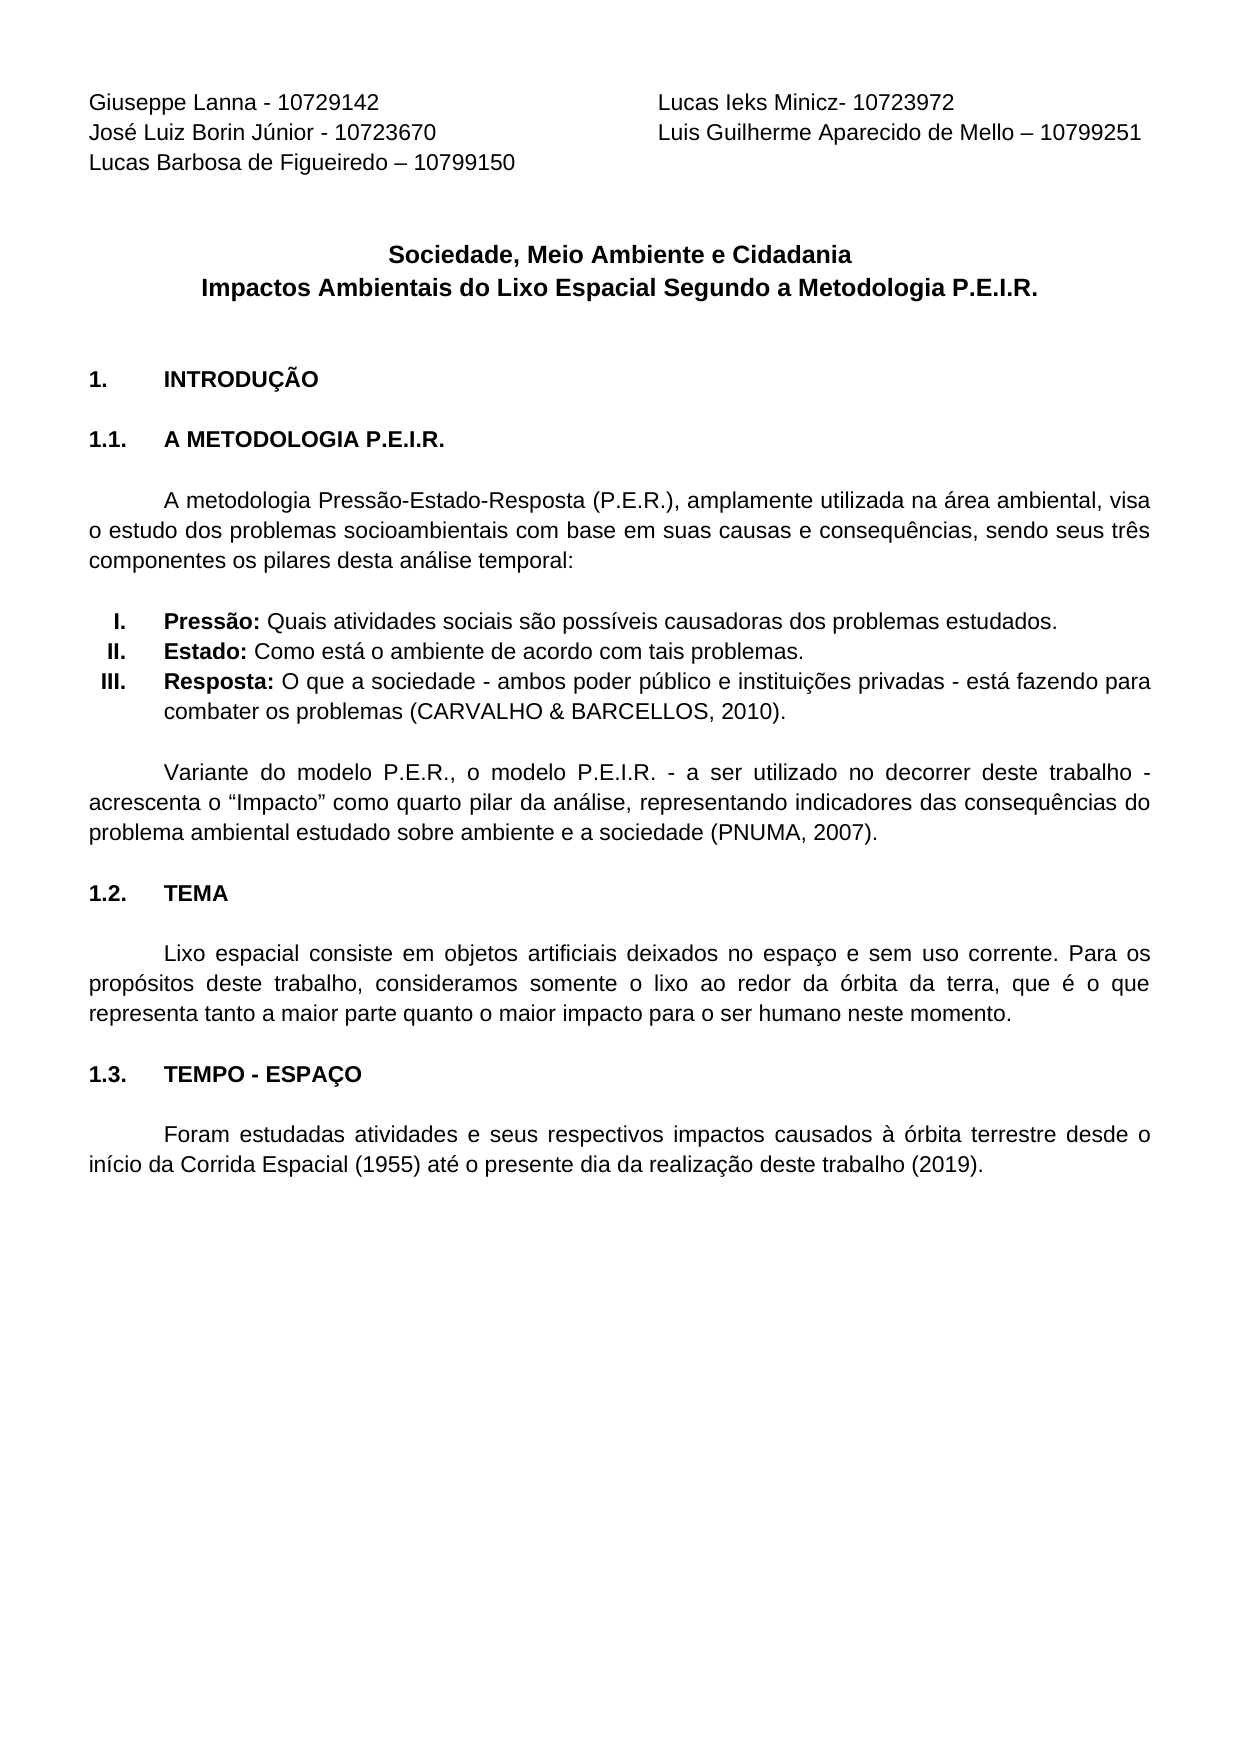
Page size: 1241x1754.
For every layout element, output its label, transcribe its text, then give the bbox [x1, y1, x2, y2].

text Lucas Ieks Minicz- 10723972 [658, 88, 1152, 115]
text 1.1. A METODOLOGIA P.E.I.R. [88, 426, 1152, 453]
list Estado: Como está o ambiente de acordo com tais problemas. [126, 638, 1152, 664]
list Resposta: O que a sociedade - ambos poder público e instituições privadas - está fazendo para combater os problemas (CARVALHO & BARCELLOS, 2010). [126, 668, 1152, 725]
text Sociedade, Meio Ambiente e Cidadania [88, 239, 1152, 268]
text Variante do modelo P.E.R., o modelo P.E.I.R. - a ser utilizado no decorrer deste trabalho - acrescenta o “Impacto” como quarto pilar da análise, representando indicadores das consequências do problema ambiental estudado sobre ambiente e a sociedade (PNUMA, 2007). [88, 759, 1152, 846]
text Impactos Ambientais do Lixo Espacial Segundo a Metodologia P.E.I.R. [88, 273, 1152, 301]
text Foram estudadas atividades e seus respectivos impactos causados à órbita terrestre desde o início da Corrida Espacial (1955) até o presente dia da realização deste trabalho (2019). [88, 1121, 1152, 1178]
text José Luiz Borin Júnior - 10723670 [88, 119, 583, 145]
text A metodologia Pressão-Estado-Resposta (P.E.R.), amplamente utilizada na área ambiental, visa o estudo dos problemas socioambientais com base em suas causas e consequências, sendo seus três componentes os pilares desta análise temporal: [88, 487, 1152, 574]
text Lixo espacial consiste em objetos artificiais deixados no espaço e sem uso corrente. Para os propósitos deste trabalho, consideramos somente o lixo ao redor da órbita da terra, que é o que representa tanto a maior parte quanto o maior impacto para o ser humano neste momento. [88, 940, 1152, 1027]
list INTRODUÇÃO [88, 366, 1152, 392]
text Giuseppe Lanna - 10729142 [88, 88, 583, 115]
text Luis Guilherme Aparecido de Mello – 10799251 [658, 119, 1152, 145]
list Pressão: Quais atividades sociais são possíveis causadoras dos problemas estudados. [126, 608, 1152, 634]
text 1.3. TEMPO - ESPAÇO [88, 1061, 1152, 1087]
text 1.2. TEMA [88, 879, 1152, 906]
text Lucas Barbosa de Figueiredo – 10799150 [88, 149, 583, 175]
